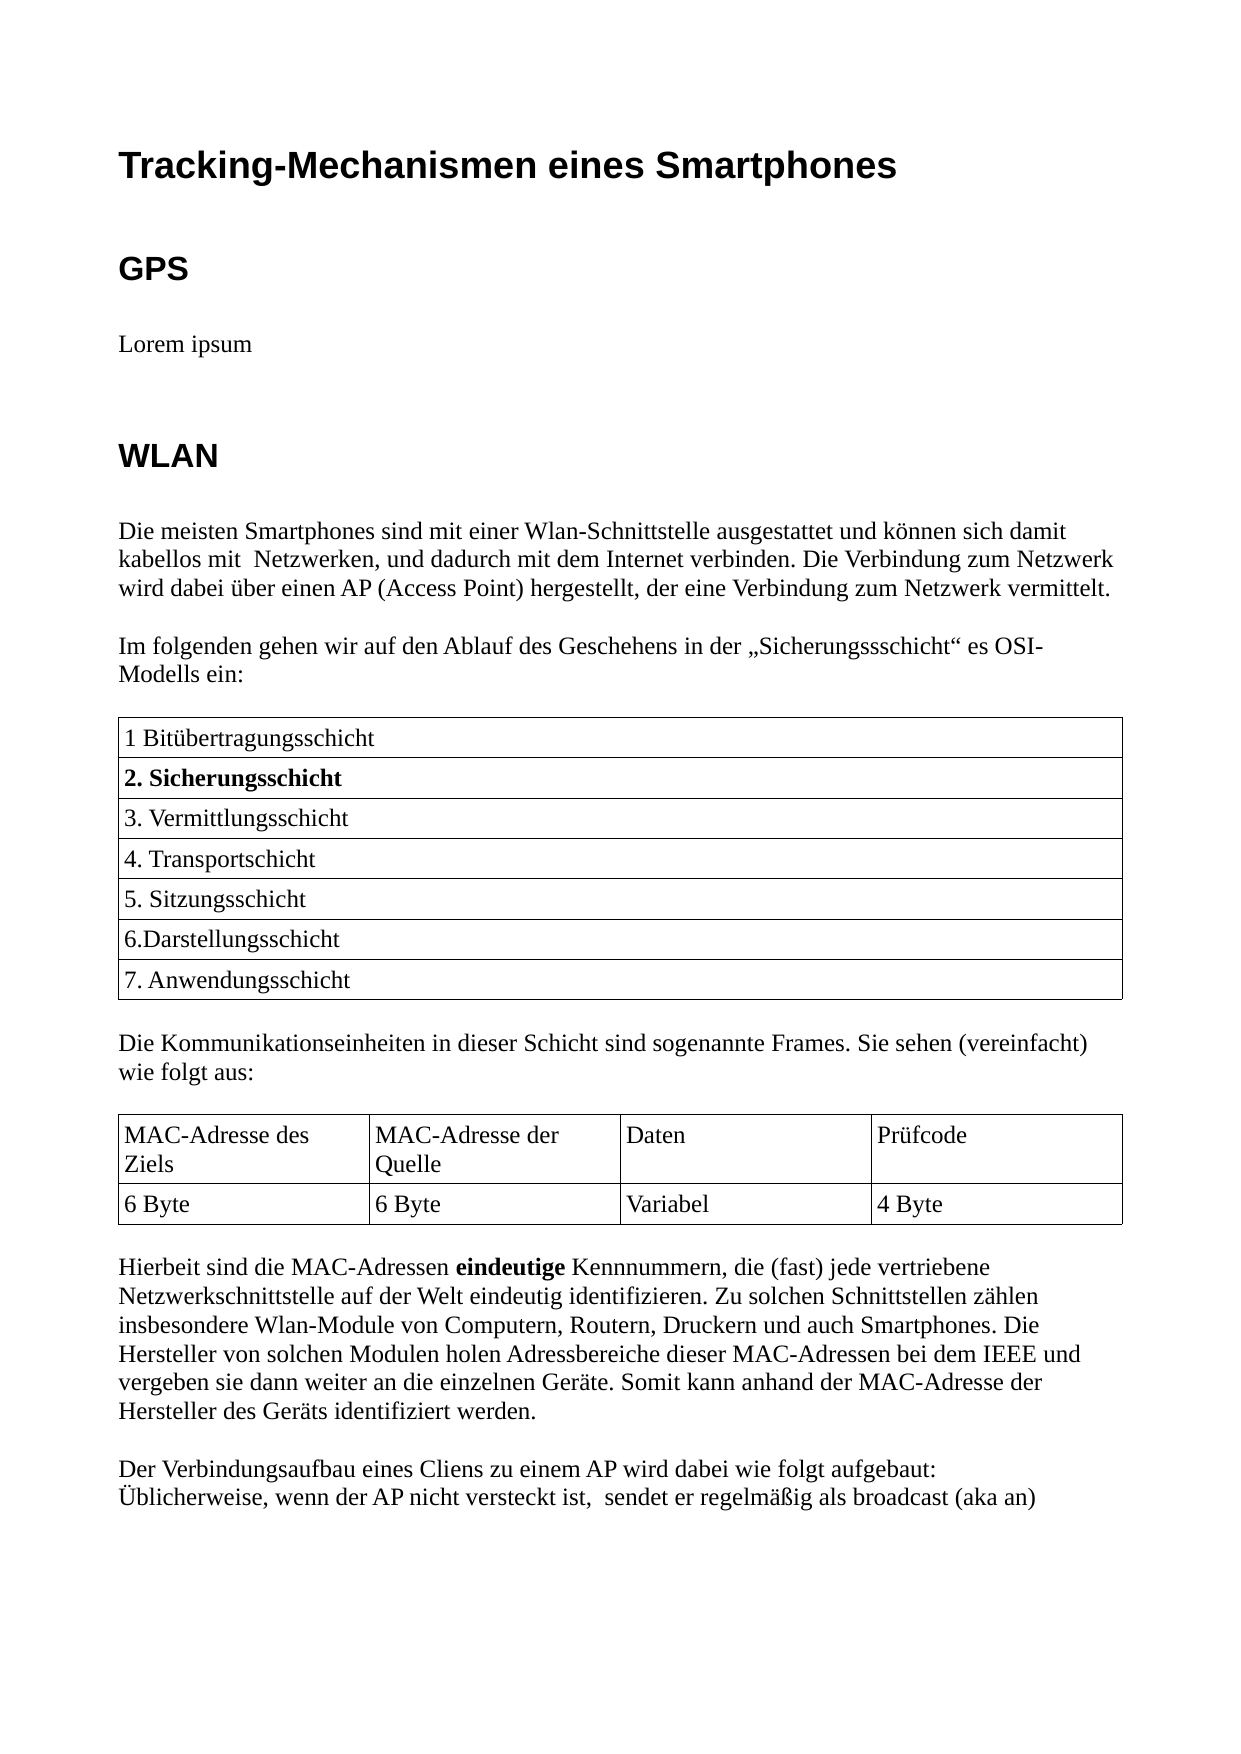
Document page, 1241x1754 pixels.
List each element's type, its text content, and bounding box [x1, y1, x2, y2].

text Lorem ipsum [118, 329, 1122, 357]
text Üblicherweise, wenn der AP nicht versteckt ist, sendet er regelmäßig als broadcast (aka an) [118, 1482, 1122, 1511]
subtitle WLAN [118, 436, 1122, 474]
table_cell 5. Sitzungsschicht [119, 879, 1122, 918]
text Im folgenden gehen wir auf den Ablauf des Geschehens in der „Sicherungssschicht“ es OSI-Modells ein: [118, 631, 1122, 688]
subtitle Tracking-Mechanismen eines Smartphones [118, 143, 1122, 187]
table_cell 3. Vermittlungsschicht [119, 799, 1122, 838]
table_cell 6.Darstellungsschicht [119, 920, 1122, 959]
table_header MAC-Adresse der Quelle [370, 1115, 620, 1183]
table_cell Variabel [621, 1184, 871, 1224]
text Die meisten Smartphones sind mit einer Wlan-Schnittstelle ausgestattet und können sich damit kabellos mit Netzwerken, und dadurch mit dem Internet verbinden. Die Verbindung zum Netzwerk wird dabei über einen AP (Access Point) hergestellt, der eine Verbindung zum Netzwerk vermittelt. [118, 516, 1122, 602]
text Hierbeit sind die MAC-Adressen eindeutige Kennnummern, die (fast) jede vertriebene Netzwerkschnittstelle auf der Welt eindeutig identifizieren. Zu solchen Schnittstellen zählen insbesondere Wlan-Module von Computern, Routern, Druckern und auch Smartphones. Die Hersteller von solchen Modulen holen Adressbereiche dieser MAC-Adressen bei dem IEEE und vergeben sie dann weiter an die einzelnen Geräte. Somit kann anhand der MAC-Adresse der Hersteller des Geräts identifiziert werden. [118, 1252, 1122, 1425]
subtitle GPS [118, 249, 1122, 287]
table_header Daten [621, 1115, 871, 1183]
text Der Verbindungsaufbau eines Cliens zu einem AP wird dabei wie folgt aufgebaut: [118, 1454, 1122, 1482]
table_cell 4. Transportschicht [119, 839, 1122, 878]
table_cell 6 Byte [370, 1184, 620, 1224]
table_header Prüfcode [872, 1115, 1122, 1183]
table_cell 2. Sicherungsschicht [119, 758, 1122, 798]
table_cell 6 Byte [119, 1184, 369, 1224]
table_header MAC-Adresse des Ziels [119, 1115, 369, 1183]
table_header 1 Bitübertragungsschicht [119, 718, 1122, 757]
table_cell 4 Byte [872, 1184, 1122, 1224]
table_cell 7. Anwendungsschicht [119, 960, 1122, 999]
text Die Kommunikationseinheiten in dieser Schicht sind sogenannte Frames. Sie sehen (vereinfacht) wie folgt aus: [118, 1028, 1122, 1086]
